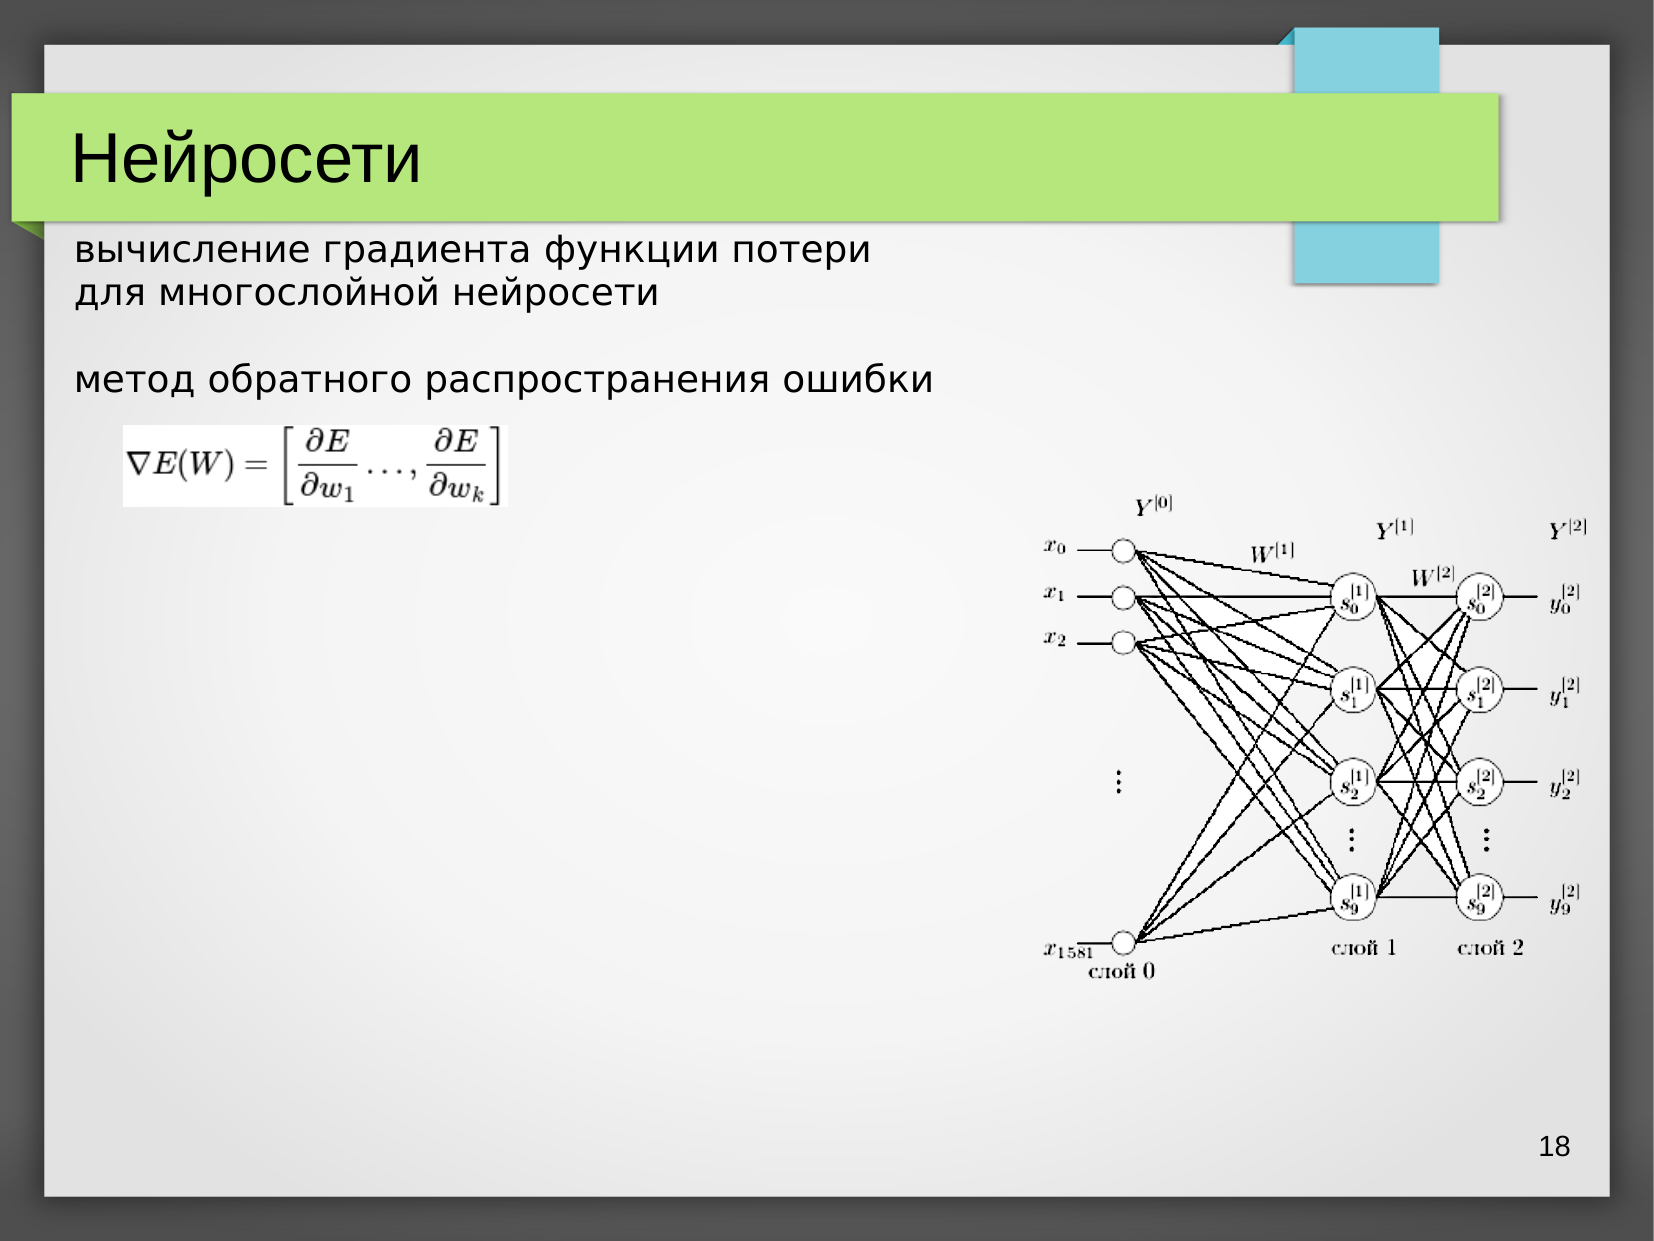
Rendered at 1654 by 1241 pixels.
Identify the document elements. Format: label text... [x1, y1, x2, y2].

title Нейросети [70, 118, 1205, 199]
picture [0, 0, 1654, 1241]
text_box вычисление градиента функции потери для многослойной нейросети метод обратного распространения ошибки [59, 220, 1052, 438]
